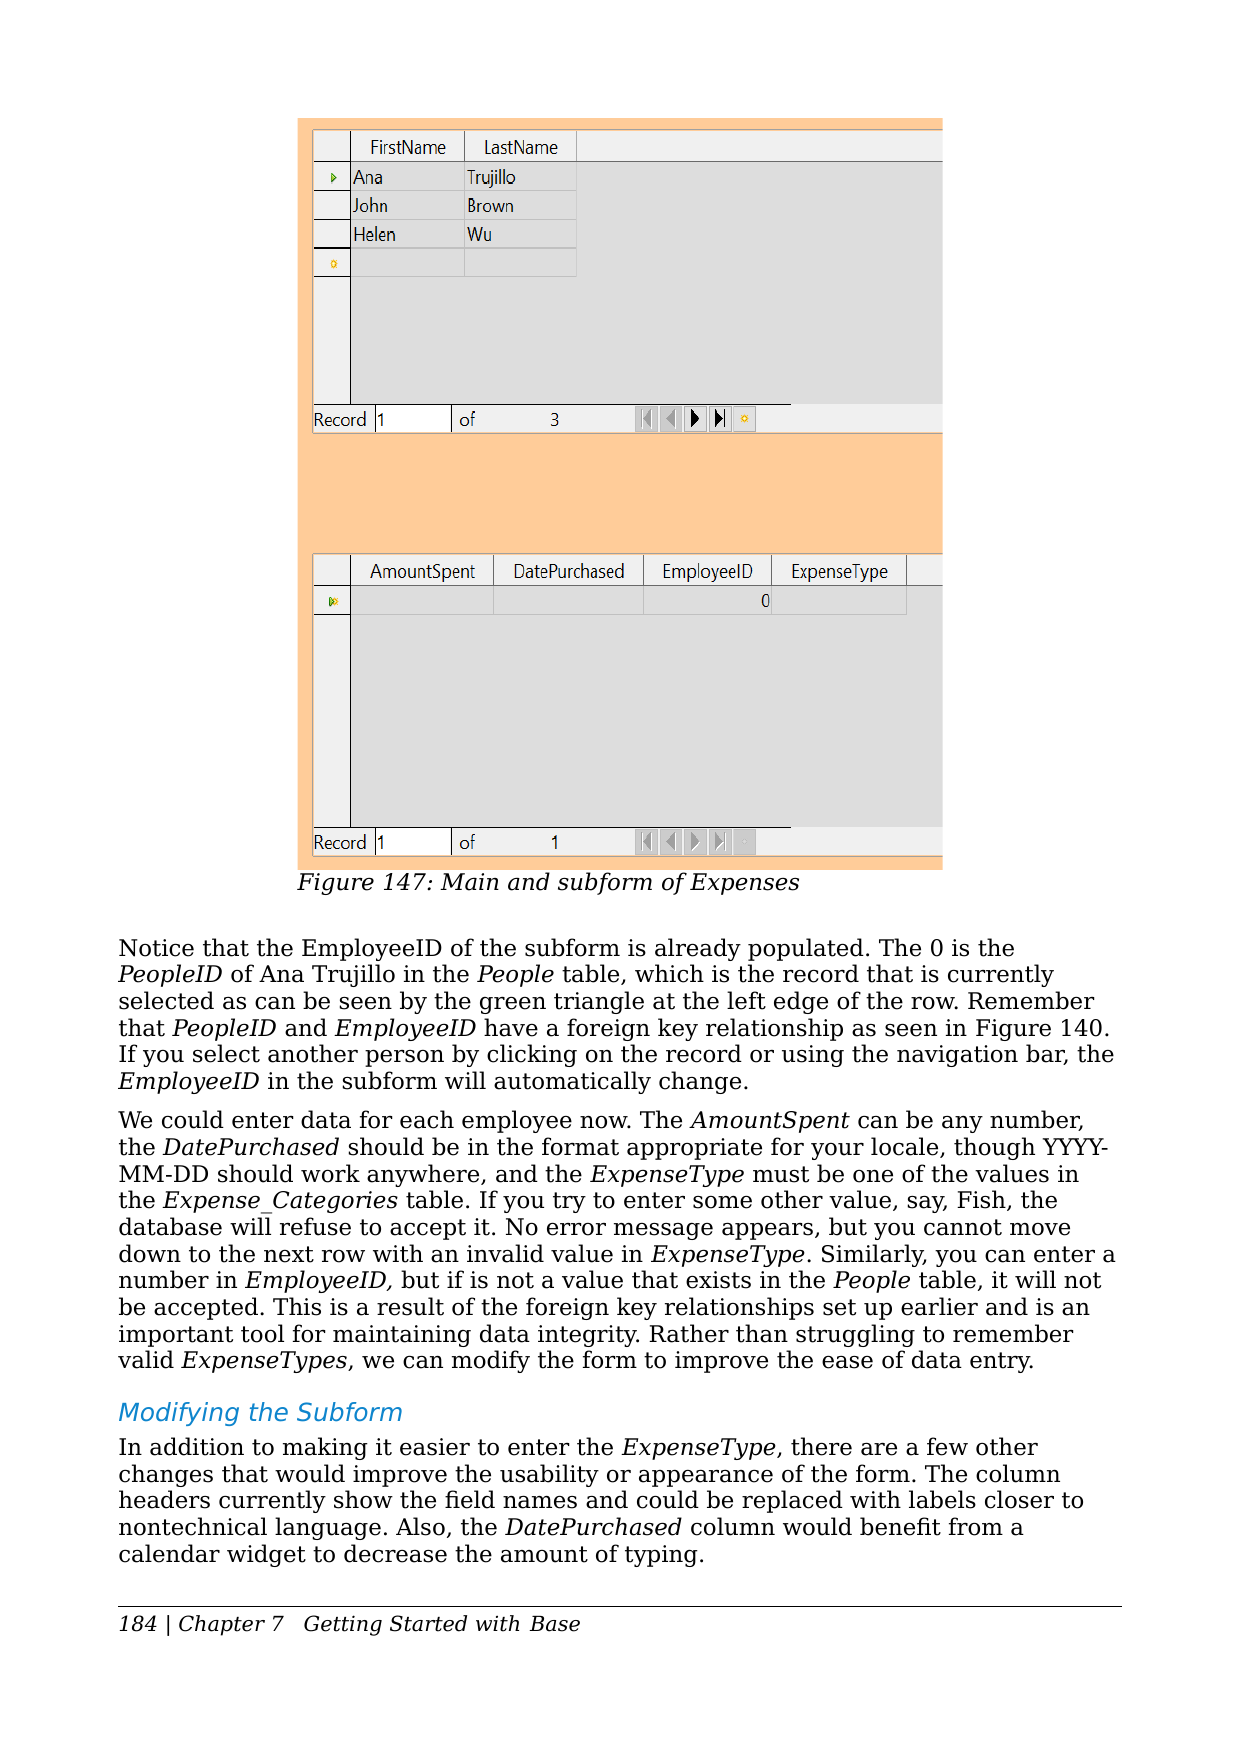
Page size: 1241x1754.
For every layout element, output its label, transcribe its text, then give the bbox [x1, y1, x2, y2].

text Figure 147: Main and subform of Expenses [297, 870, 943, 896]
text Notice that the EmployeeID of the subform is already populated. The 0 is the PeopleID of Ana Trujillo in the People table, which is the record that is currently selected as can be seen by the green triangle at the left edge of the row. Remember that PeopleID and EmployeeID have a foreign key relationship as seen in Figure 140. If you select another person by clicking on the record or using the navigation bar, the EmployeeID in the subform will automatically change. [118, 935, 1122, 1095]
picture [297, 118, 943, 870]
text We could enter data for each employee now. The AmountSpent can be any number, the DatePurchased should be in the format appropriate for your locale, though YYYY-MM-DD should work anywhere, and the ExpenseType must be one of the values in the Expense_Categories table. If you try to enter some other value, say, Fish, the database will refuse to accept it. No error message appears, but you cannot move down to the next row with an invalid value in ExpenseType. Similarly, you can enter a number in EmployeeID, but if is not a value that exists in the People table, it will not be accepted. This is a result of the foreign key relationships set up earlier and is an important tool for maintaining data integrity. Rather than struggling to remember valid ExpenseTypes, we can modify the form to improve the ease of data entry. [118, 1107, 1122, 1374]
text In addition to making it easier to enter the ExpenseType, there are a few other changes that would improve the usability or appearance of the form. The column headers currently show the field names and could be replaced with labels closer to nontechnical language. Also, the DatePurchased column would benefit from a calendar widget to decrease the amount of typing. [118, 1434, 1122, 1567]
subtitle Modifying the Subform [118, 1398, 1122, 1428]
